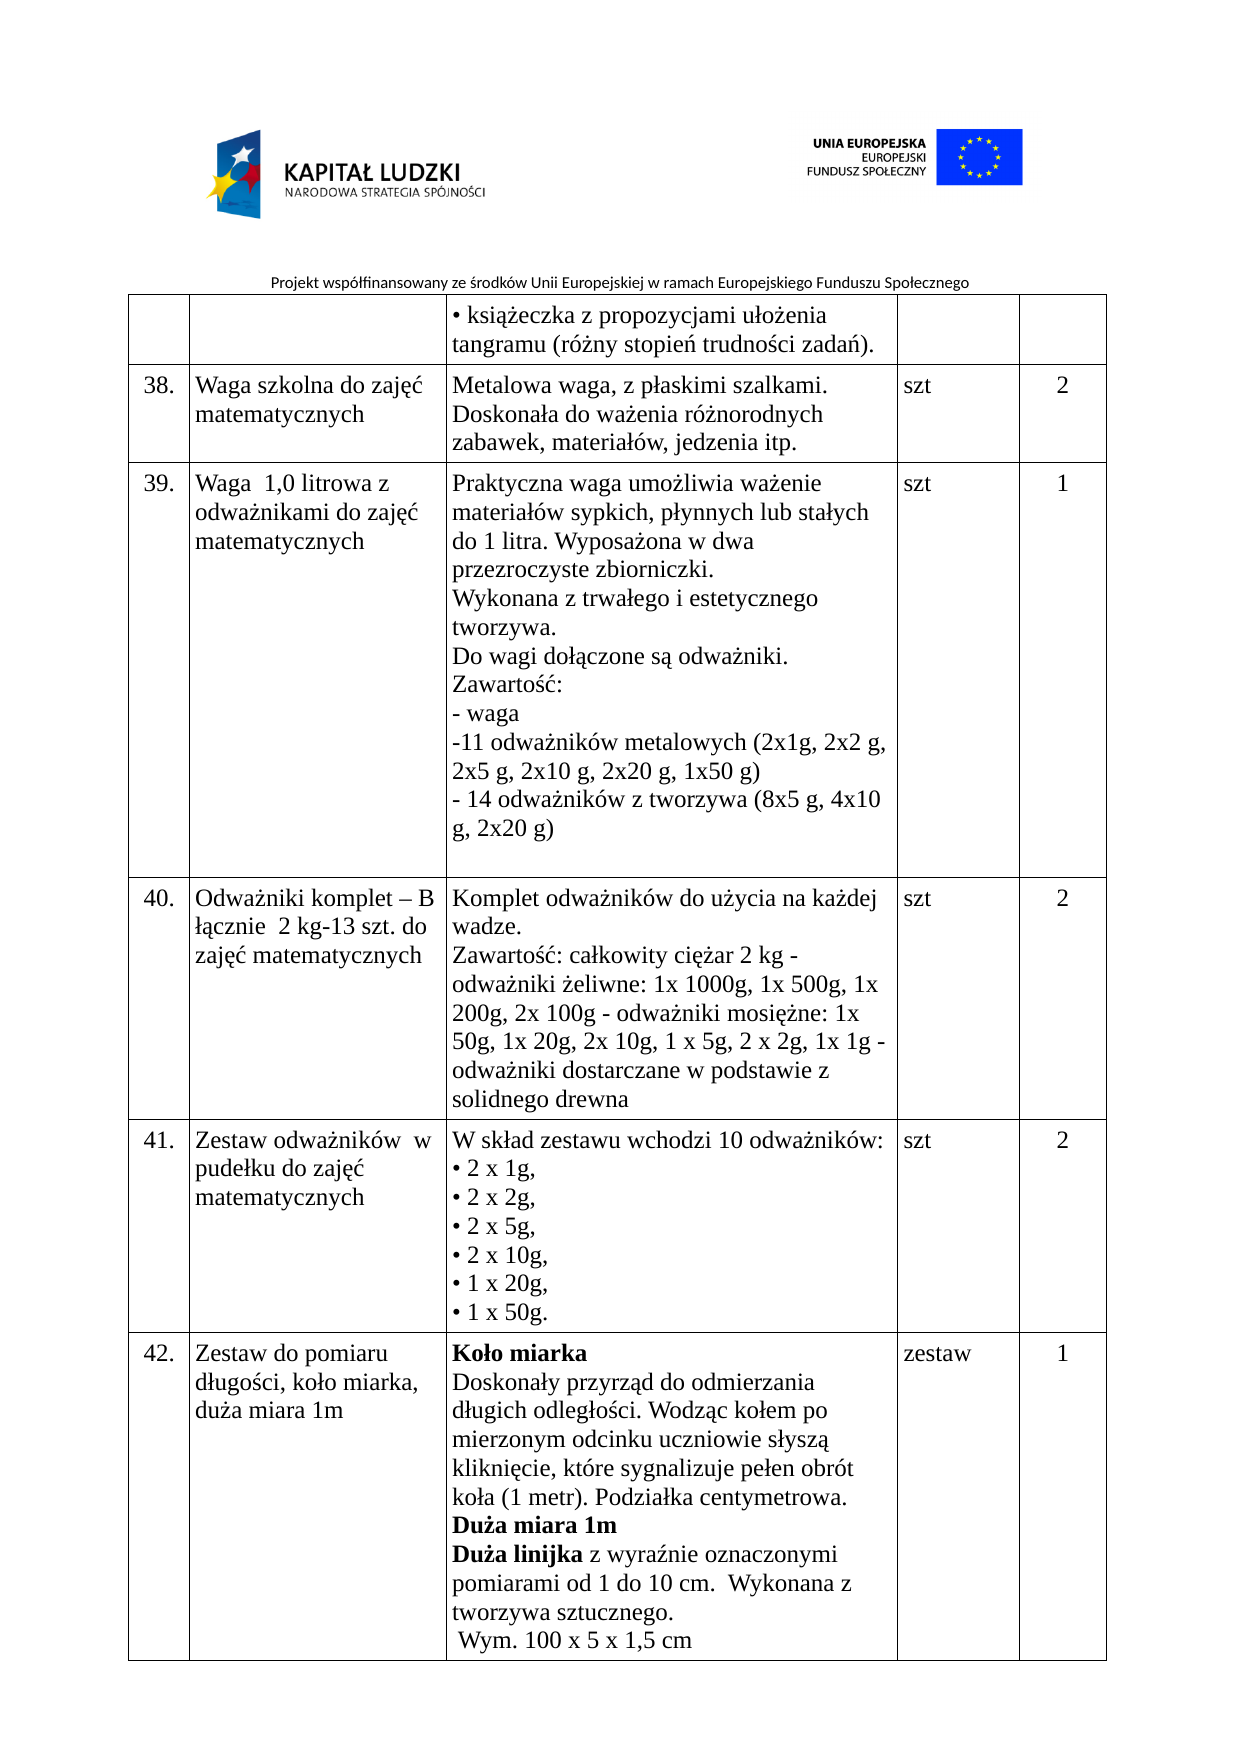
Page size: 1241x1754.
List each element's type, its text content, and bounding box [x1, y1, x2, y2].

table_cell 41. [129, 1120, 189, 1332]
table_cell szt [898, 1120, 1019, 1332]
table_cell 1 [1020, 1333, 1106, 1660]
table_cell Zestaw odważników w pudełku do zajęć matematycznych [190, 1120, 446, 1332]
table_cell Waga 1,0 litrowa z odważnikami do zajęć matematycznych [190, 463, 446, 876]
table_cell 38. [129, 365, 189, 462]
table_cell szt [898, 463, 1019, 876]
table_cell Zestaw do pomiaru długości, koło miarka, duża miara 1m [190, 1333, 446, 1660]
table_cell 2 [1020, 1120, 1106, 1332]
table_cell 39. [129, 463, 189, 876]
table_cell Waga szkolna do zajęć matematycznych [190, 365, 446, 462]
table_cell Metalowa waga, z płaskimi szalkami. Doskonała do ważenia różnorodnych zabawek, materiałów, jedzenia itp. [447, 365, 897, 462]
table_cell Praktyczna waga umożliwia ważenie materiałów sypkich, płynnych lub stałych do 1 litra. Wyposażona w dwa przezroczyste zbiorniczki. Wykonana z trwałego i estetycznego tworzywa. Do wagi dołączone są odważniki. Zawartość: - waga -11 odważników metalowych (2x1g, 2x2 g, 2x5 g, 2x10 g, 2x20 g, 1x50 g) - 14 odważników z tworzywa (8x5 g, 4x10 g, 2x20 g) [447, 463, 897, 876]
table_cell • książeczka z propozycjami ułożenia tangramu (różny stopień trudności zadań). [447, 295, 897, 364]
table_cell [898, 295, 1019, 364]
table_cell zestaw [898, 1333, 1019, 1660]
table_cell Komplet odważników do użycia na każdej wadze. Zawartość: całkowity ciężar 2 kg - odważniki żeliwne: 1x 1000g, 1x 500g, 1x 200g, 2x 100g - odważniki mosiężne: 1x 50g, 1x 20g, 2x 10g, 1 x 5g, 2 x 2g, 1x 1g - odważniki dostarczane w podstawie z solidnego drewna [447, 878, 897, 1118]
table_cell [190, 295, 446, 364]
table_cell szt [898, 365, 1019, 462]
table_cell 2 [1020, 365, 1106, 462]
table_cell [129, 295, 189, 364]
table_cell Koło miarka Doskonały przyrząd do odmierzania długich odległości. Wodząc kołem po mierzonym odcinku uczniowie słyszą kliknięcie, które sygnalizuje pełen obrót koła (1 metr). Podziałka centymetrowa. Duża miara 1m Duża linijka z wyraźnie oznaczonymi pomiarami od 1 do 10 cm. Wykonana z tworzywa sztucznego. Wym. 100 x 5 x 1,5 cm [447, 1333, 897, 1660]
table_cell 2 [1020, 878, 1106, 1118]
table_cell 42. [129, 1333, 189, 1660]
table_cell 40. [129, 878, 189, 1118]
table_cell szt [898, 878, 1019, 1118]
table_cell W skład zestawu wchodzi 10 odważników: • 2 x 1g, • 2 x 2g, • 2 x 5g, • 2 x 10g, • 1 x 20g, • 1 x 50g. [447, 1120, 897, 1332]
table_cell [1020, 295, 1106, 364]
table_cell 1 [1020, 463, 1106, 876]
table_cell Odważniki komplet – B łącznie 2 kg-13 szt. do zajęć matematycznych [190, 878, 446, 1118]
